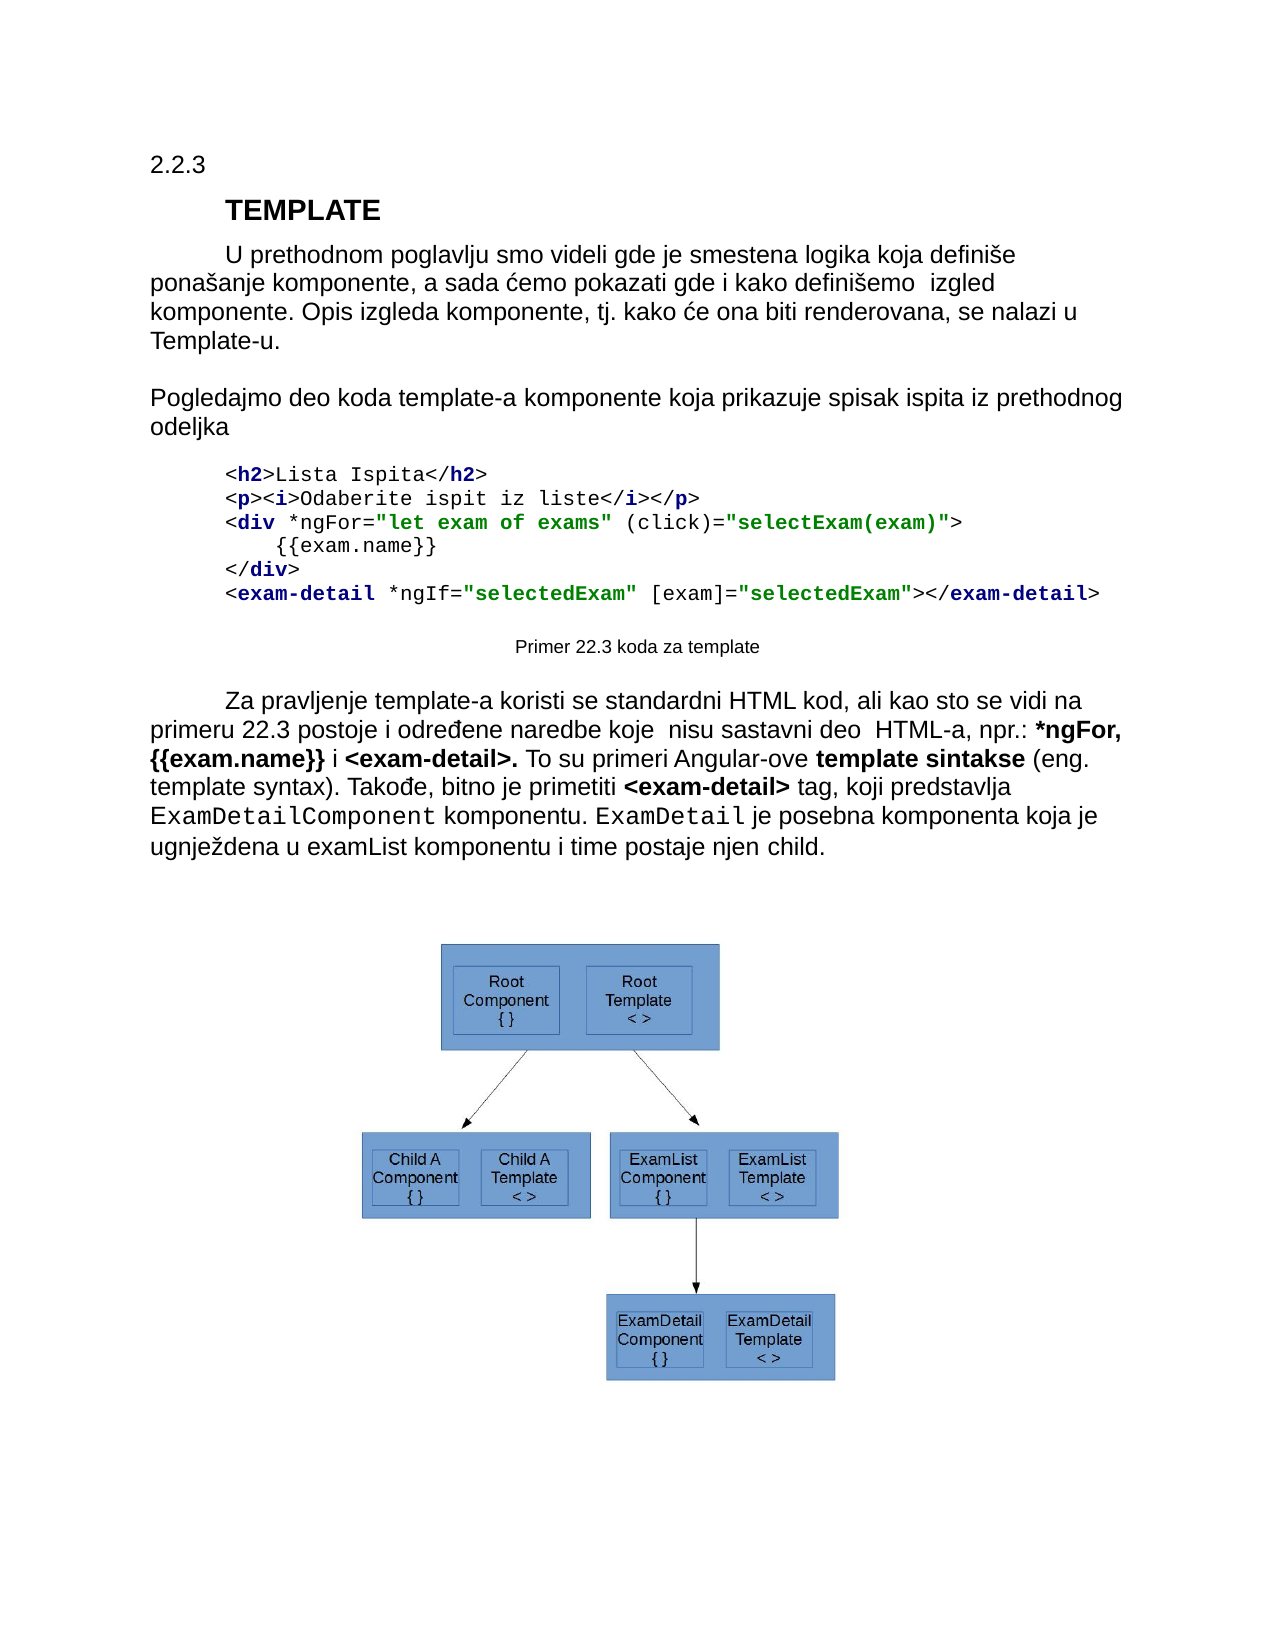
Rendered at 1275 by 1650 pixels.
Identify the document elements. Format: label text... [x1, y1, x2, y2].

text U prethodnom poglavlju smo videli gde je smestena logika koja definiše ponašanje komponente, a sada ćemo pokazati gde i kako definišemo izgled komponente. Opis izgleda komponente, tj. kako će ona biti renderovana, se nalazi u Template-u. [150, 239, 1125, 354]
text <div *ngFor="let exam of exams" (click)="selectExam(exam)"> [150, 512, 1125, 535]
subtitle TEMPLATE [150, 193, 1125, 227]
text Pogledajmo deo koda template-a komponente koja prikazuje spisak ispita iz prethodnog odeljka [150, 383, 1125, 441]
text <p><i>Odaberite ispit iz liste</i></p> [150, 488, 1125, 512]
text {{exam.name}} [150, 535, 1125, 559]
text Primer 22.3 koda za template [150, 636, 1125, 657]
text <h2>Lista Ispita</h2> [150, 464, 1125, 488]
picture [336, 908, 865, 1406]
text Za pravljenje template-a koristi se standardni HTML kod, ali kao sto se vidi na primeru 22.3 postoje i određene naredbe koje nisu sastavni deo HTML-a, npr.: *ngFor, {{exam.name}} i <exam-detail>. To su primeri Angular-ove template sintakse (eng. template syntax). Takođe, bitno je primetiti <exam-detail> tag, koji predstavlja ExamDetailComponent komponentu. ExamDetail je posebna komponenta koja je ugnježdena u examList komponentu i time postaje njen child. [150, 686, 1125, 861]
text <exam-detail *ngIf="selectedExam" [exam]="selectedExam"></exam-detail> [150, 583, 1125, 606]
text </div> [150, 559, 1125, 583]
text 2.2.3 [150, 150, 1125, 179]
